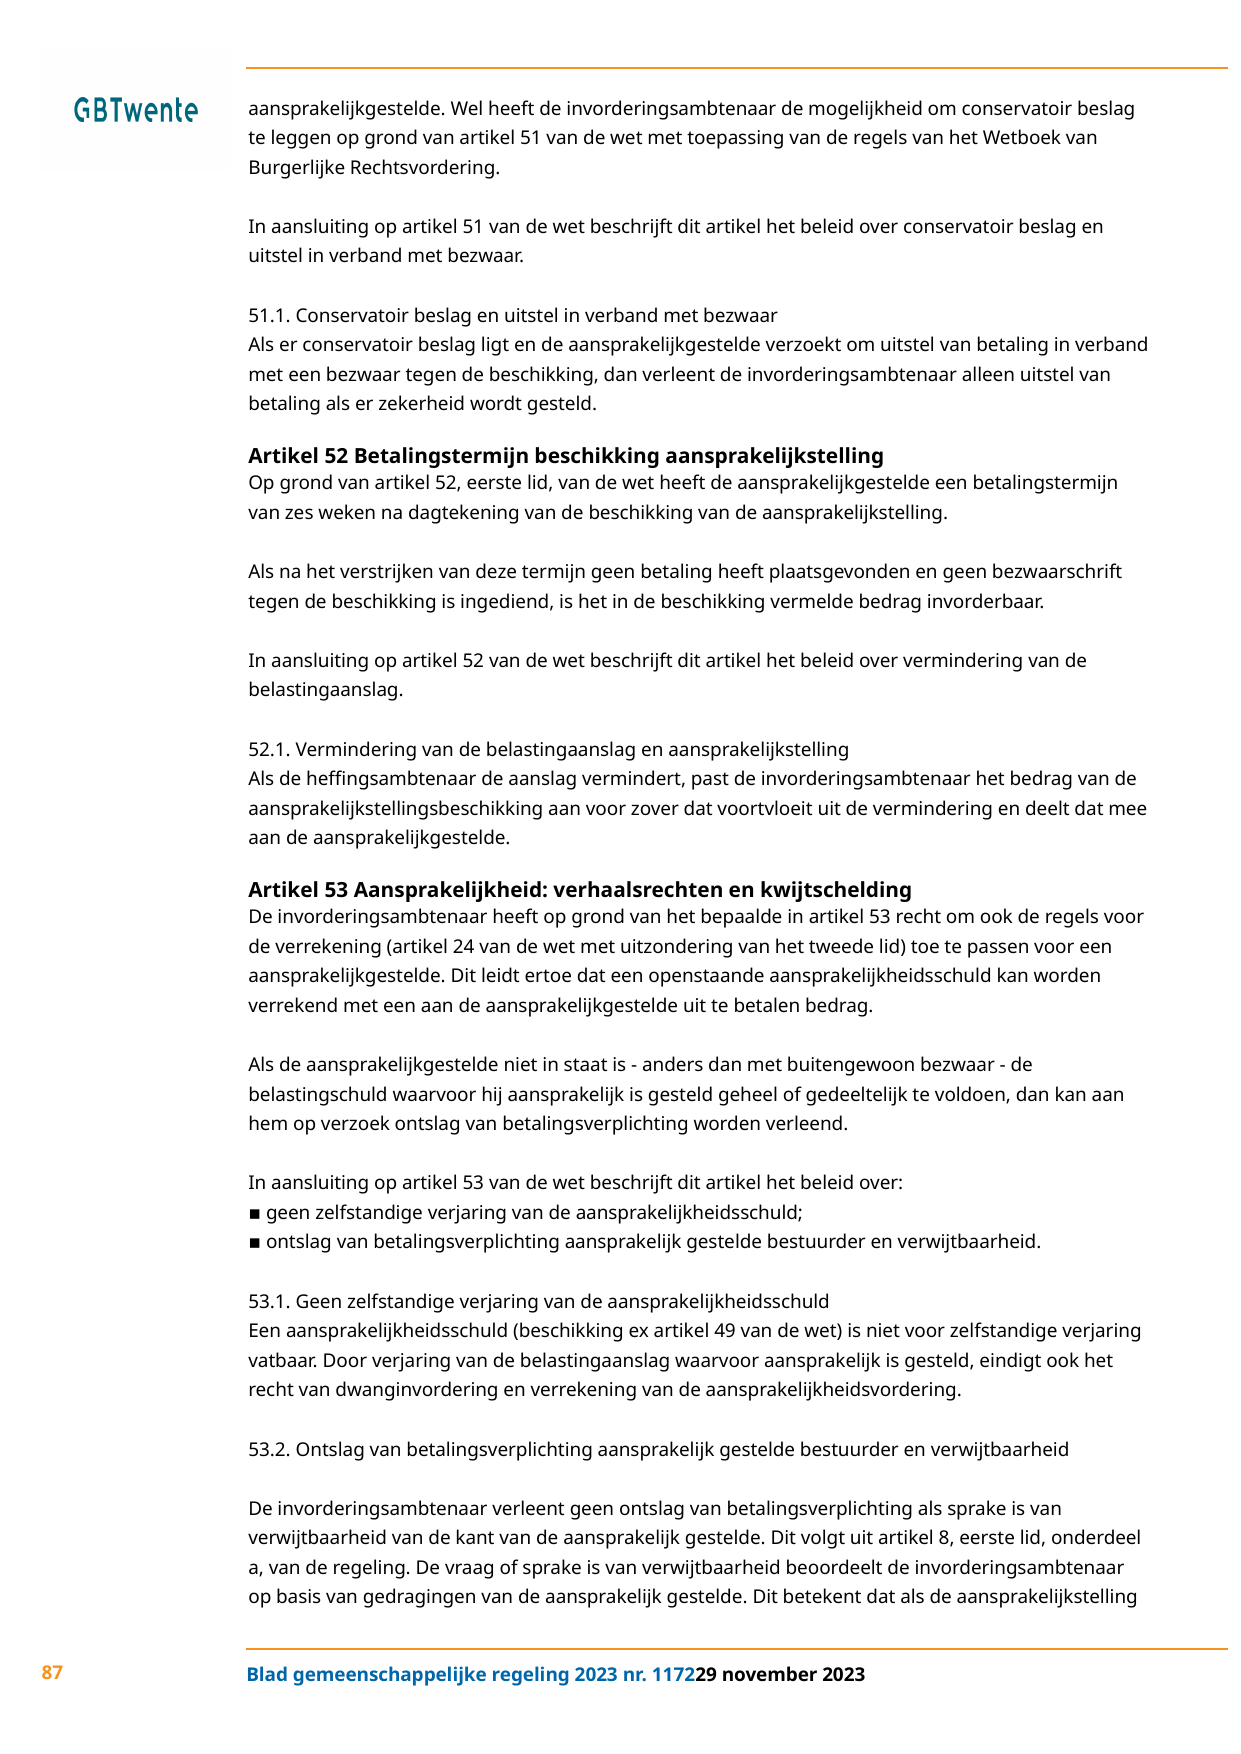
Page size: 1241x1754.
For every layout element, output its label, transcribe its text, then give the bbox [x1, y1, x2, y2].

text Een aansprakelijkheidsschuld (beschikking ex artikel 49 van de wet) is niet voor zelfstandige verjaring vatbaar. Door verjaring van de belastingaanslag waarvoor aansprakelijk is gesteld, eindigt ook het recht van dwanginvordering en verrekening van de aansprakelijkheidsvordering. [248, 1317, 1152, 1402]
text In aansluiting op artikel 52 van de wet beschrijft dit artikel het beleid over vermindering van de belastingaanslag. [248, 647, 1152, 702]
text 53.1. Geen zelfstandige verjaring van de aansprakelijkheidsschuld [248, 1288, 1152, 1314]
text 53.2. Ontslag van betalingsverplichting aansprakelijk gestelde bestuurder en verwijtbaarheid [248, 1436, 1152, 1462]
text Op grond van artikel 52, eerste lid, van de wet heeft de aansprakelijkgestelde een betalingstermijn van zes weken na dagtekening van de beschikking van de aansprakelijkstelling. [248, 469, 1152, 525]
text Als er conservatoir beslag ligt en de aansprakelijkgestelde verzoekt om uitstel van betaling in verband met een bezwaar tegen de beschikking, dan verleent de invorderingsambtenaar alleen uitstel van betaling als er zekerheid wordt gesteld. [248, 331, 1152, 416]
text aansprakelijkgestelde. Wel heeft de invorderingsambtenaar de mogelijkheid om conservatoir beslag te leggen op grond van artikel 51 van de wet met toepassing van de regels van het Wetboek van Burgerlijke Rechtsvordering. [248, 95, 1152, 180]
text De invorderingsambtenaar verleent geen ontslag van betalingsverplichting als sprake is van verwijtbaarheid van de kant van de aansprakelijk gestelde. Dit volgt uit artikel 8, eerste lid, onderdeel a, van de regeling. De vraag of sprake is van verwijtbaarheid beoordeelt de invorderingsambtenaar op basis van gedragingen van de aansprakelijk gestelde. Dit betekent dat als de aansprakelijkstelling [248, 1495, 1152, 1609]
text 51.1. Conservatoir beslag en uitstel in verband met bezwaar [248, 302, 1152, 328]
text Als de heffingsambtenaar de aanslag vermindert, past de invorderingsambtenaar het bedrag van de aansprakelijkstellingsbeschikking aan voor zover dat voortvloeit uit de vermindering en deelt dat mee aan de aansprakelijkgestelde. [248, 765, 1152, 850]
text In aansluiting op artikel 51 van de wet beschrijft dit artikel het beleid over conservatoir beslag en uitstel in verband met bezwaar. [248, 213, 1152, 268]
picture [41, 47, 231, 172]
text Als de aansprakelijkgestelde niet in staat is - anders dan met buitengewoon bezwaar - de belastingschuld waarvoor hij aansprakelijk is gesteld geheel of gedeeltelijk te voldoen, dan kan aan hem op verzoek ontslag van betalingsverplichting worden verleend. [248, 1051, 1152, 1136]
text Als na het verstrijken van deze termijn geen betaling heeft plaatsgevonden en geen bezwaarschrift tegen de beschikking is ingediend, is het in de beschikking vermelde bedrag invorderbaar. [248, 558, 1152, 613]
text 52.1. Vermindering van de belastingaanslag en aansprakelijkstelling [248, 736, 1152, 761]
text De invorderingsambtenaar heeft op grond van het bepaalde in artikel 53 recht om ook de regels voor de verrekening (artikel 24 van de wet met uitzondering van het tweede lid) toe te passen voor een aansprakelijkgestelde. Dit leidt ertoe dat een openstaande aansprakelijkheidsschuld kan worden verrekend met een aan de aansprakelijkgestelde uit te betalen bedrag. [248, 903, 1152, 1018]
text ▪ ontslag van betalingsverplichting aansprakelijk gestelde bestuurder en verwijtbaarheid. [248, 1229, 1152, 1254]
text ▪ geen zelfstandige verjaring van de aansprakelijkheidsschuld; [248, 1199, 1152, 1225]
text Artikel 53 Aansprakelijkheid: verhaalsrechten en kwijtschelding [248, 875, 1152, 903]
text In aansluiting op artikel 53 van de wet beschrijft dit artikel het beleid over: [248, 1169, 1152, 1195]
text Artikel 52 Betalingstermijn beschikking aansprakelijkstelling [248, 441, 1152, 469]
